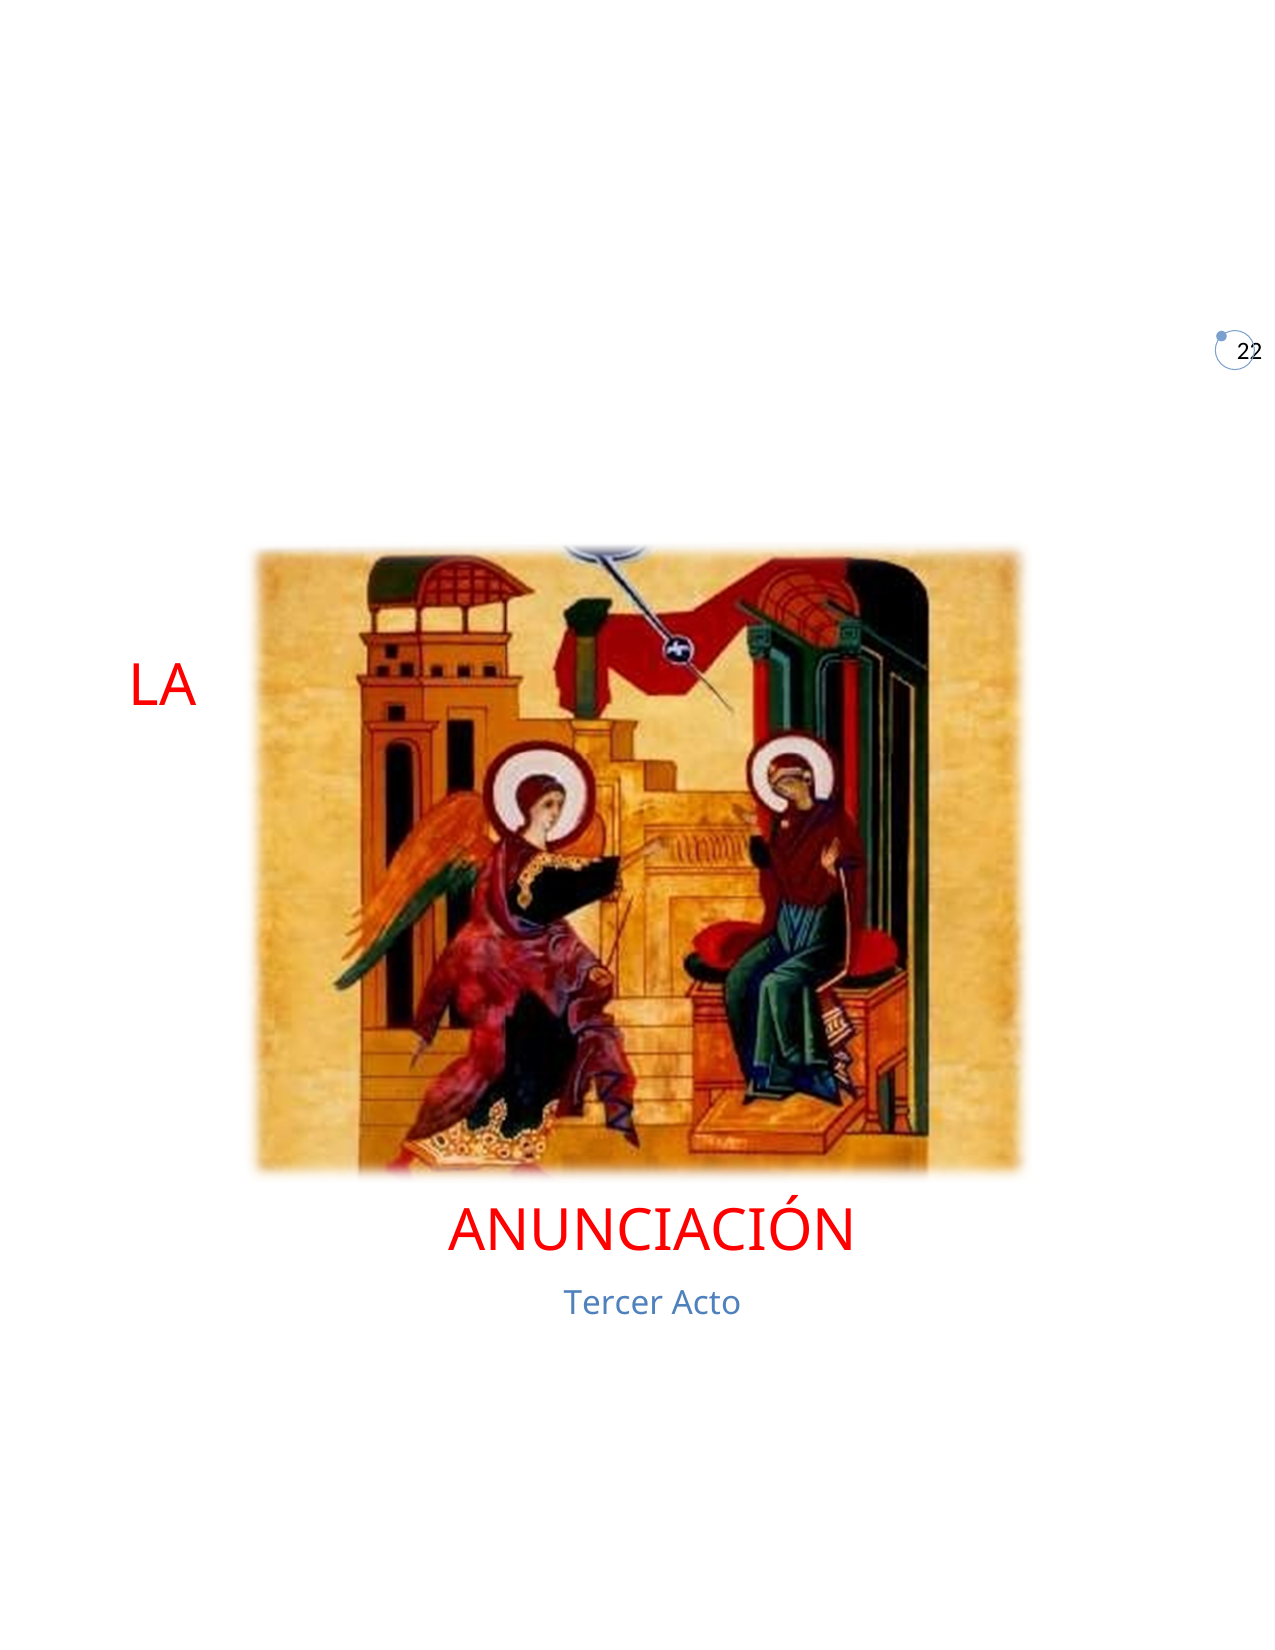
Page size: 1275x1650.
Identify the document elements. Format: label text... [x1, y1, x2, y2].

picture [241, 538, 1034, 1183]
text Tercer Acto [104, 1279, 1200, 1324]
text LA ANUNCIACIÓN [104, 1183, 1200, 1267]
